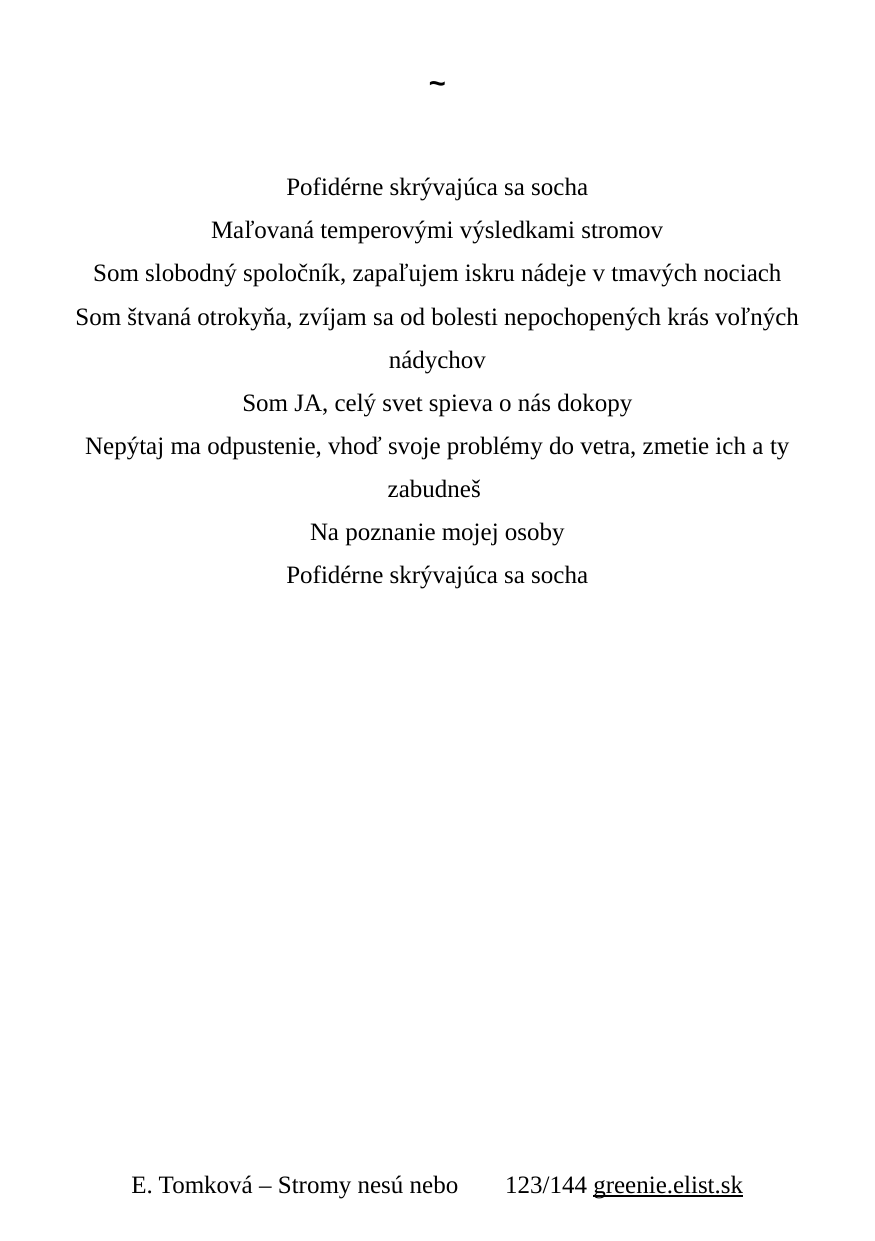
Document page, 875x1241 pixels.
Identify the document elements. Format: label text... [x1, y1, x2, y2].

text Na poznanie mojej osoby [41, 517, 833, 546]
text Nepýtaj ma odpustenie, vhoď svoje problémy do vetra, zmetie ich a ty zabudneš [41, 431, 833, 503]
text Som slobodný spoločník, zapaľujem iskru nádeje v tmavých nociach [41, 258, 833, 287]
text Pofidérne skrývajúca sa socha [41, 129, 833, 201]
text Som štvaná otrokyňa, zvíjam sa od bolesti nepochopených krás voľných nádychov [41, 302, 833, 373]
text Maľovaná temperovými výsledkami stromov [41, 215, 833, 244]
subtitle ~ [41, 66, 833, 100]
text Som JA, celý svet spieva o nás dokopy [41, 388, 833, 417]
text Pofidérne skrývajúca sa socha [41, 560, 833, 589]
